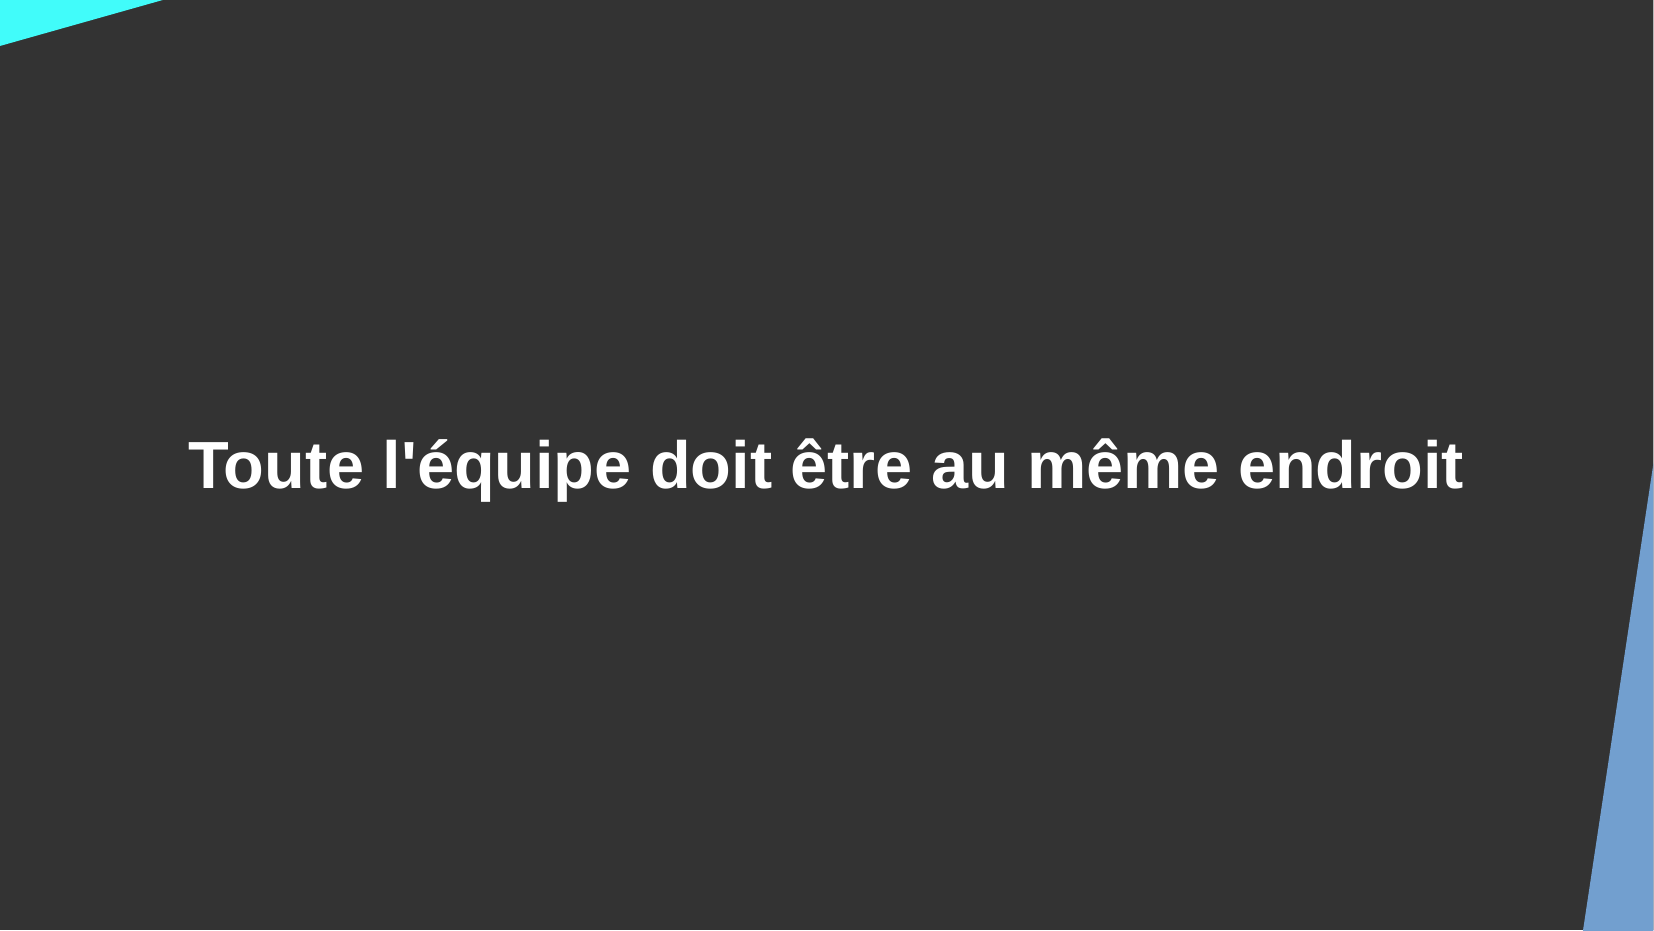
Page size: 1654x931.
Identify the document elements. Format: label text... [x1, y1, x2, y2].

text_box [0, 0, 163, 46]
text_box [1582, 459, 1654, 931]
title Toute l'équipe doit être au même endroit [31, 367, 1622, 563]
